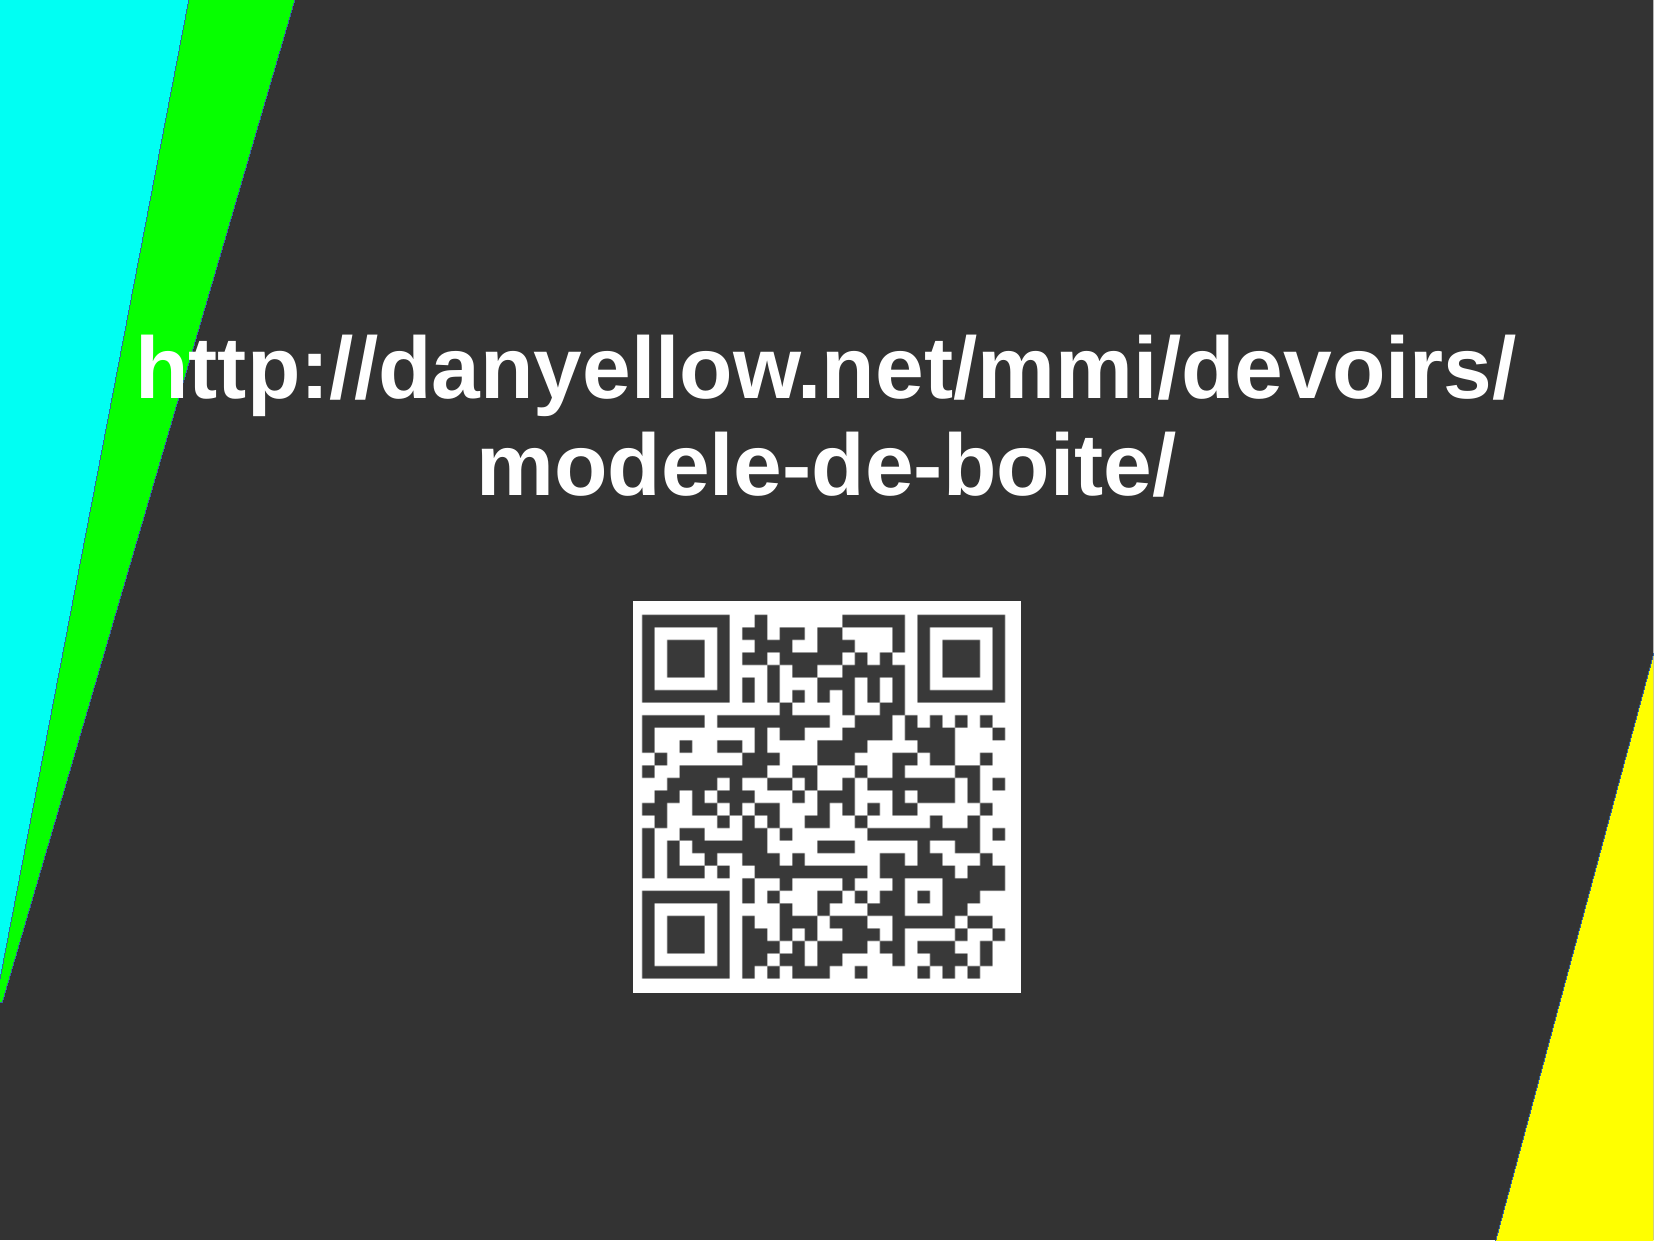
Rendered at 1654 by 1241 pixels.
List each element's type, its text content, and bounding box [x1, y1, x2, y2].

text_box [1495, 652, 1654, 1241]
picture [633, 601, 1021, 993]
title http://danyellow.net/mmi/devoirs/modele-de-boite/ [90, 318, 1622, 515]
text_box [0, 0, 295, 1003]
